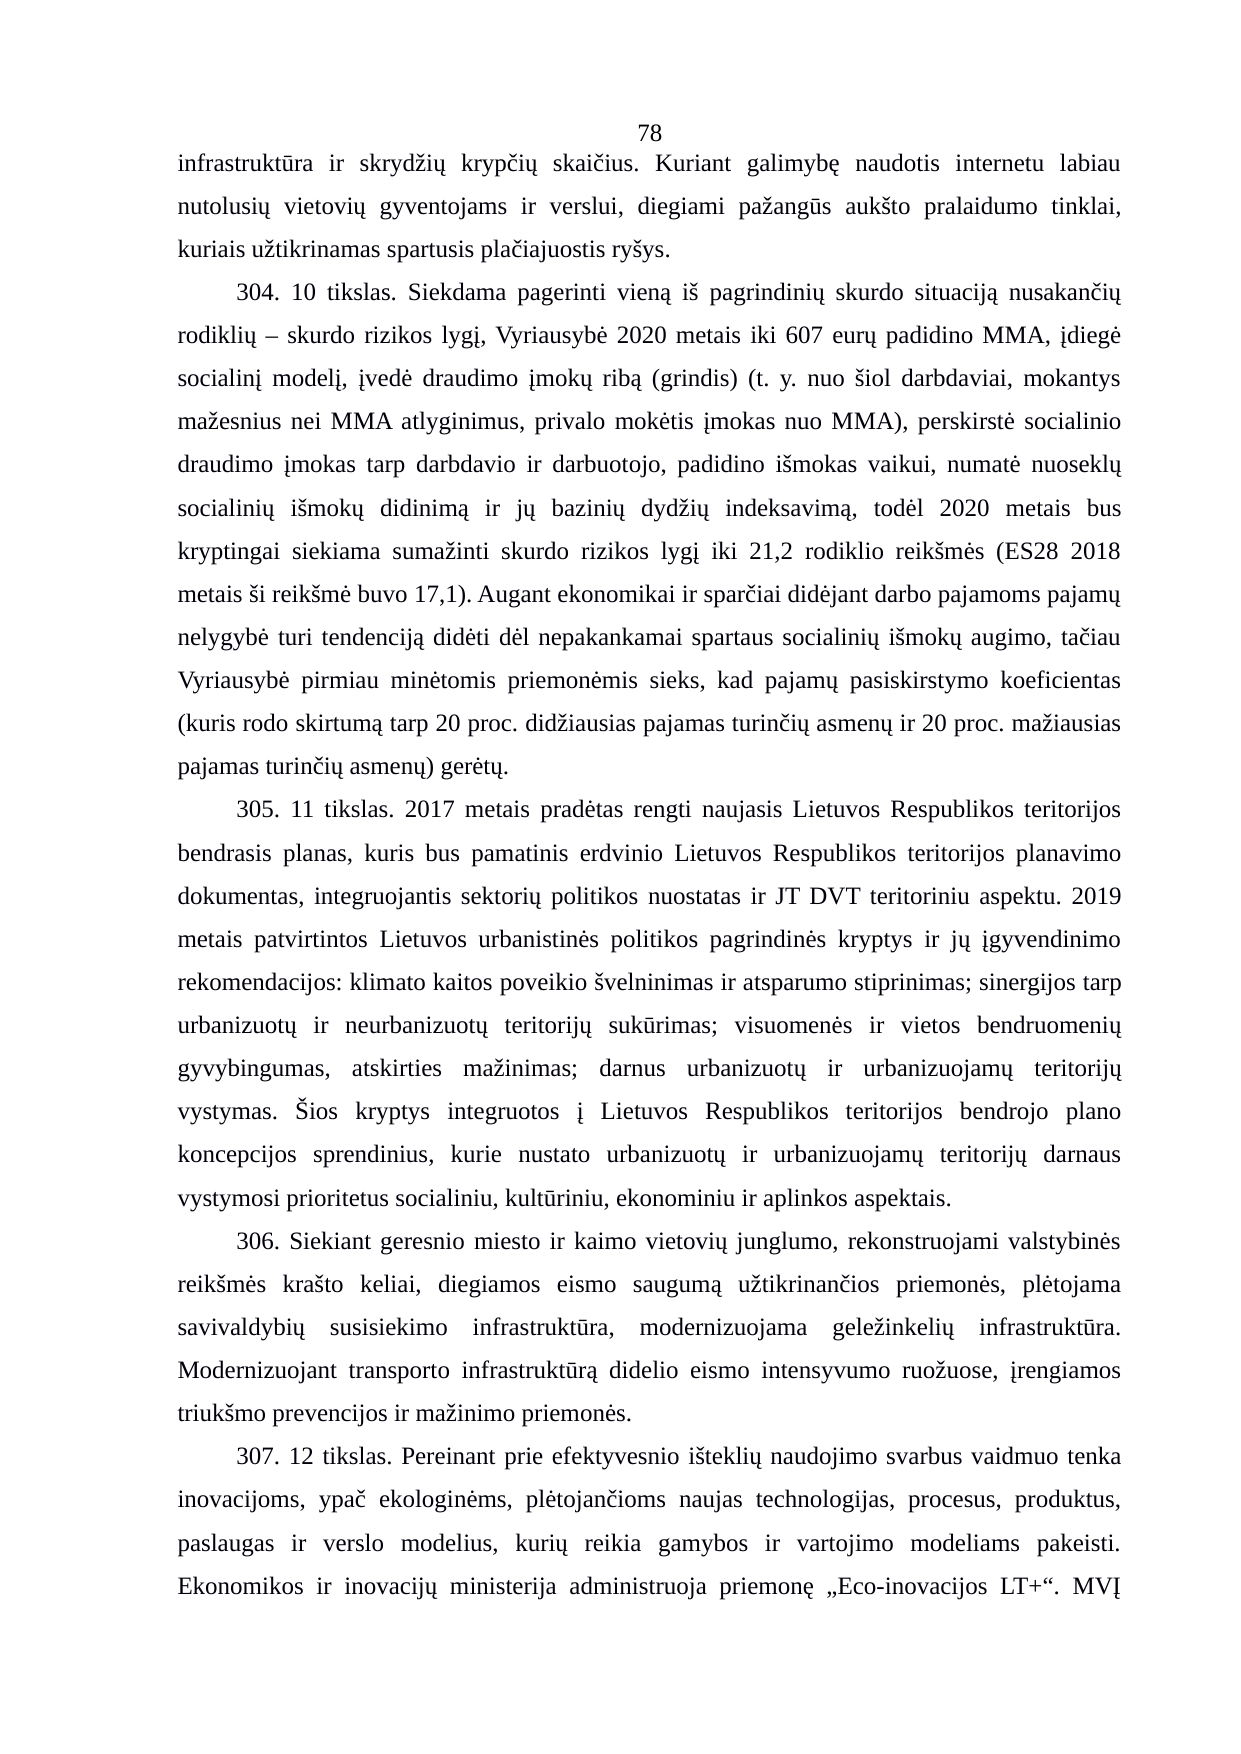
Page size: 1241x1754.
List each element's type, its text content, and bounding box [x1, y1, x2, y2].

text 306. Siekiant geresnio miesto ir kaimo vietovių junglumo, rekonstruojami valstybinės reikšmės krašto keliai, diegiamos eismo saugumą užtikrinančios priemonės, plėtojama savivaldybių susisiekimo infrastruktūra, modernizuojama geležinkelių infrastruktūra. Modernizuojant transporto infrastruktūrą didelio eismo intensyvumo ruožuose, įrengiamos triukšmo prevencijos ir mažinimo priemonės. [177, 1226, 1122, 1427]
text infrastruktūra ir skrydžių krypčių skaičius. Kuriant galimybę naudotis internetu labiau nutolusių vietovių gyventojams ir verslui, diegiami pažangūs aukšto pralaidumo tinklai, kuriais užtikrinamas spartusis plačiajuostis ryšys. [177, 148, 1122, 263]
text 305. 11 tikslas. 2017 metais pradėtas rengti naujasis Lietuvos Respublikos teritorijos bendrasis planas, kuris bus pamatinis erdvinio Lietuvos Respublikos teritorijos planavimo dokumentas, integruojantis sektorių politikos nuostatas ir JT DVT teritoriniu aspektu. 2019 metais patvirtintos Lietuvos urbanistinės politikos pagrindinės kryptys ir jų įgyvendinimo rekomendacijos: klimato kaitos poveikio švelninimas ir atsparumo stiprinimas; sinergijos tarp urbanizuotų ir neurbanizuotų teritorijų sukūrimas; visuomenės ir vietos bendruomenių gyvybingumas, atskirties mažinimas; darnus urbanizuotų ir urbanizuojamų teritorijų vystymas. Šios kryptys integruotos į Lietuvos Respublikos teritorijos bendrojo plano koncepcijos sprendinius, kurie nustato urbanizuotų ir urbanizuojamų teritorijų darnaus vystymosi prioritetus socialiniu, kultūriniu, ekonominiu ir aplinkos aspektais. [177, 794, 1122, 1211]
text 304. 10 tikslas. Siekdama pagerinti vieną iš pagrindinių skurdo situaciją nusakančių rodiklių – skurdo rizikos lygį, Vyriausybė 2020 metais iki 607 eurų padidino MMA, įdiegė socialinį modelį, įvedė draudimo įmokų ribą (grindis) (t. y. nuo šiol darbdaviai, mokantys mažesnius nei MMA atlyginimus, privalo mokėtis įmokas nuo MMA), perskirstė socialinio draudimo įmokas tarp darbdavio ir darbuotojo, padidino išmokas vaikui, numatė nuoseklų socialinių išmokų didinimą ir jų bazinių dydžių indeksavimą, todėl 2020 metais bus kryptingai siekiama sumažinti skurdo rizikos lygį iki 21,2 rodiklio reikšmės (ES28 2018 metais ši reikšmė buvo 17,1). Augant ekonomikai ir sparčiai didėjant darbo pajamoms pajamų nelygybė turi tendenciją didėti dėl nepakankamai spartaus socialinių išmokų augimo, tačiau Vyriausybė pirmiau minėtomis priemonėmis sieks, kad pajamų pasiskirstymo koeficientas (kuris rodo skirtumą tarp 20 proc. didžiausias pajamas turinčių asmenų ir 20 proc. mažiausias pajamas turinčių asmenų) gerėtų. [177, 277, 1122, 780]
text 307. 12 tikslas. Pereinant prie efektyvesnio išteklių naudojimo svarbus vaidmuo tenka inovacijoms, ypač ekologinėms, plėtojančioms naujas technologijas, procesus, produktus, paslaugas ir verslo modelius, kurių reikia gamybos ir vartojimo modeliams pakeisti. Ekonomikos ir inovacijų ministerija administruoja priemonę „Eco-inovacijos LT+“. MVĮ [177, 1441, 1122, 1599]
